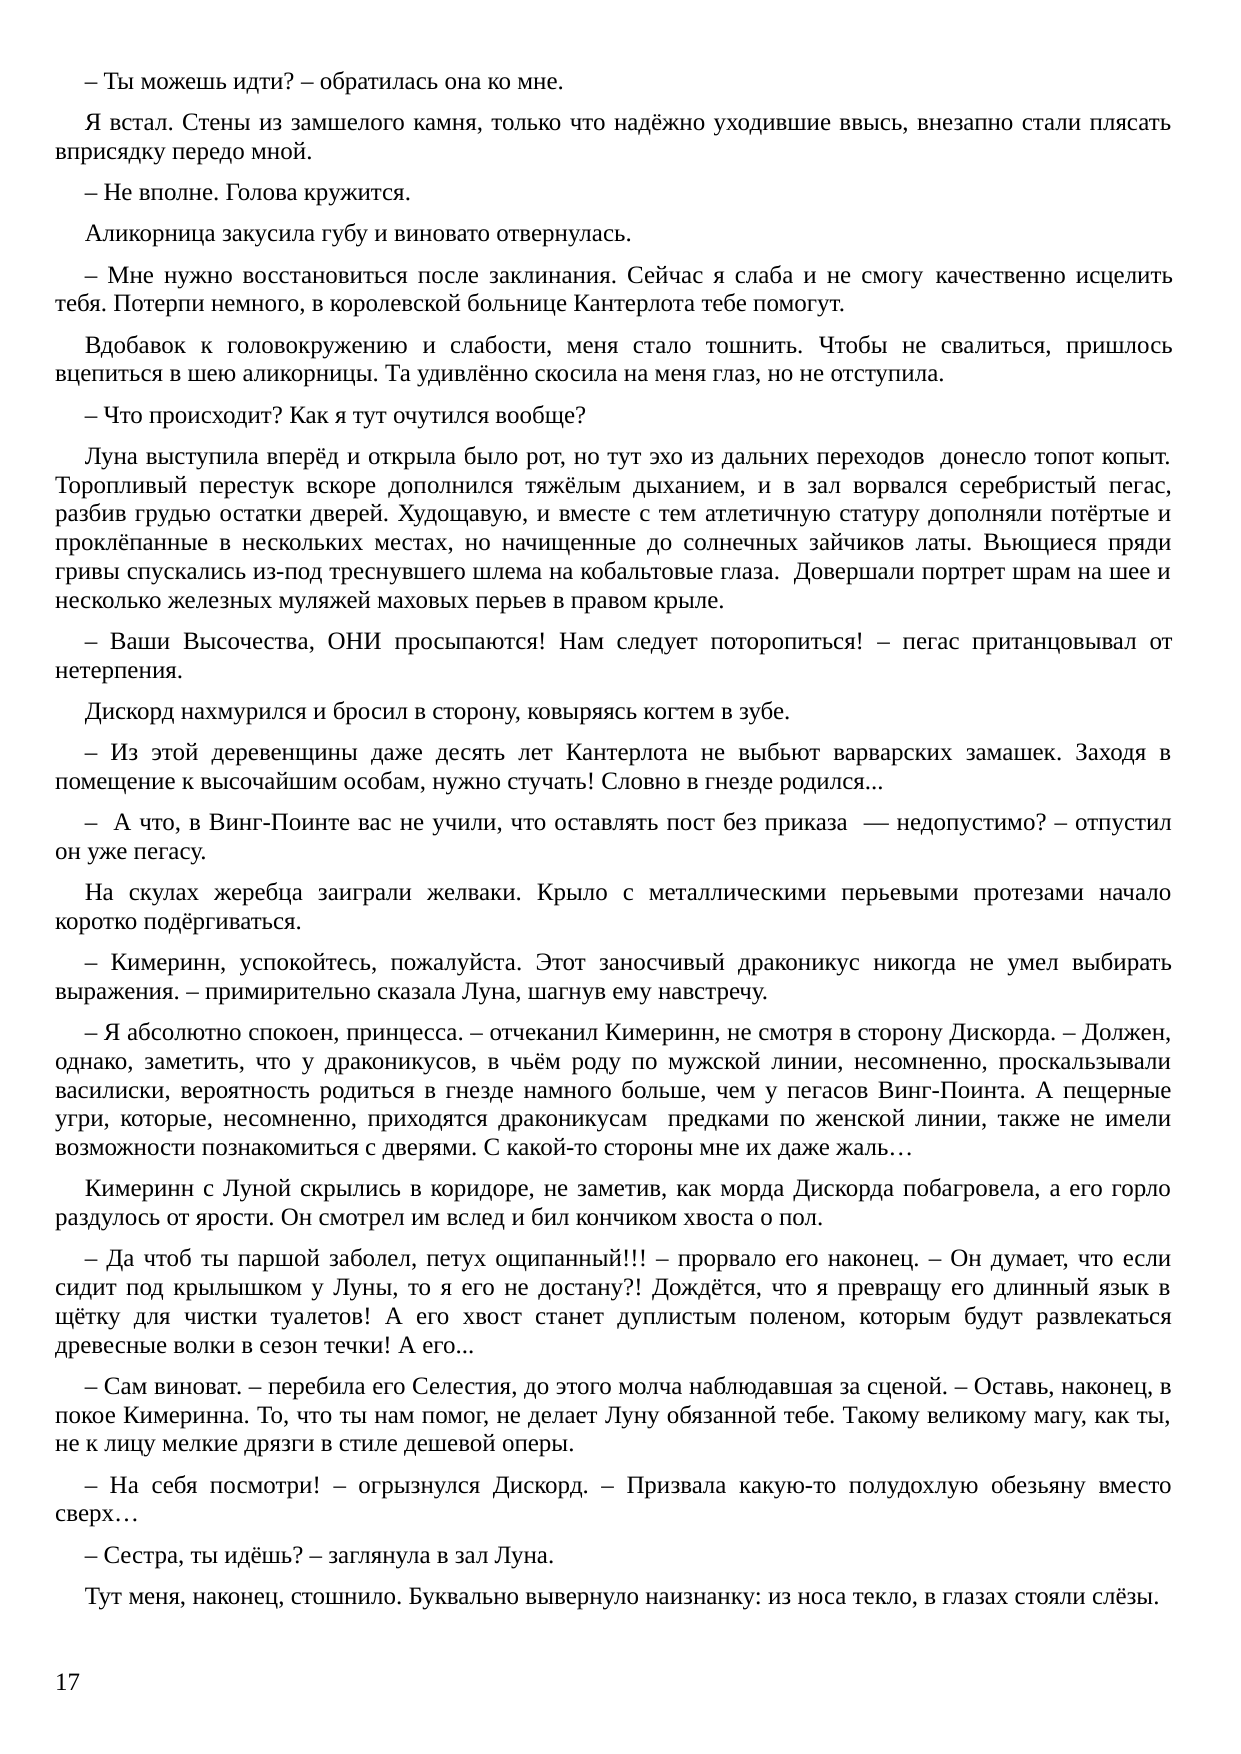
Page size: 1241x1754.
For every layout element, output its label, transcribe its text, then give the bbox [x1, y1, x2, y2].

text – Из этой деревенщины даже десять лет Кантерлота не выбьют варварских замашек. Заходя в помещение к высочайшим особам, нужно стучать! Словно в гнезде родился... [55, 737, 1173, 795]
text – Ваши Высочества, ОНИ просыпаются! Нам следует поторопиться! – пегас пританцовывал от нетерпения. [55, 626, 1173, 683]
text На скулах жеребца заиграли желваки. Крыло с металлическими перьевыми протезами начало коротко подёргиваться. [55, 877, 1173, 935]
text – Я абсолютно спокоен, принцесса. – отчеканил Кимеринн, не смотря в сторону Дискорда. – Должен, однако, заметить, что у драконикусов, в чьём роду по мужской линии, несомненно, проскальзывали василиски, вероятность родиться в гнезде намного больше, чем у пегасов Винг-Поинта. А пещерные угри, которые, несомненно, приходятся драконикусам предками по женской линии, также не имели возможности познакомиться с дверями. С какой-то стороны мне их даже жаль… [55, 1017, 1173, 1161]
text – Кимеринн, успокойтесь, пожалуйста. Этот заносчивый драконикус никогда не умел выбирать выражения. – примирительно сказала Луна, шагнув ему навстречу. [55, 947, 1173, 1005]
text – Да чтоб ты паршой заболел, петух ощипанный!!! – прорвало его наконец. – Он думает, что если сидит под крылышком у Луны, то я его не достану?! Дождётся, что я превращу его длинный язык в щётку для чистки туалетов! А его хвост станет дуплистым поленом, которым будут развлекаться древесные волки в сезон течки! А его... [55, 1243, 1173, 1358]
text Кимеринн с Луной скрылись в коридоре, не заметив, как морда Дискорда побагровела, а его горло раздулось от ярости. Он смотрел им вслед и бил кончиком хвоста о пол. [55, 1173, 1173, 1231]
text – А что, в Винг-Поинте вас не учили, что оставлять пост без приказа — недопустимо? – отпустил он уже пегасу. [55, 807, 1173, 865]
text Вдобавок к головокружению и слабости, меня стало тошнить. Чтобы не свалиться, пришлось вцепиться в шею аликорницы. Та удивлённо скосила на меня глаз, но не отступила. [55, 330, 1173, 387]
text – На себя посмотри! – огрызнулся Дискорд. – Призвала какую-то полудохлую обезьяну вместо сверх… [55, 1470, 1173, 1527]
text – Не вполне. Голова кружится. [55, 177, 1173, 206]
text – Ты можешь идти? – обратилась она ко мне. [55, 66, 1173, 95]
text Луна выступила вперёд и открыла было рот, но тут эхо из дальних переходов донесло топот копыт. Торопливый перестук вскоре дополнился тяжёлым дыханием, и в зал ворвался серебристый пегас, разбив грудью остатки дверей. Худощавую, и вместе с тем атлетичную статуру дополняли потёртые и проклёпанные в нескольких местах, но начищенные до солнечных зайчиков латы. Вьющиеся пряди гривы спускались из-под треснувшего шлема на кобальтовые глаза. Довершали портрет шрам на шее и несколько железных муляжей маховых перьев в правом крыле. [55, 441, 1173, 613]
text Дискорд нахмурился и бросил в сторону, ковыряясь когтем в зубе. [55, 696, 1173, 725]
text – Сестра, ты идёшь? – заглянула в зал Луна. [55, 1540, 1173, 1568]
text – Мне нужно восстановиться после заклинания. Сейчас я слаба и не смогу качественно исцелить тебя. Потерпи немного, в королевской больнице Кантерлота тебе помогут. [55, 260, 1173, 317]
text Я встал. Стены из замшелого камня, только что надёжно уходившие ввысь, внезапно стали плясать вприсядку передо мной. [55, 107, 1173, 165]
text Аликорница закусила губу и виновато отвернулась. [55, 218, 1173, 247]
text Тут меня, наконец, стошнило. Буквально вывернуло наизнанку: из носа текло, в глазах стояли слёзы. [55, 1581, 1173, 1610]
text – Сам виноват. – перебила его Селестия, до этого молча наблюдавшая за сценой. – Оставь, наконец, в покое Кимеринна. То, что ты нам помог, не делает Луну обязанной тебе. Такому великому магу, как ты, не к лицу мелкие дрязги в стиле дешевой оперы. [55, 1371, 1173, 1457]
text – Что происходит? Как я тут очутился вообще? [55, 400, 1173, 428]
